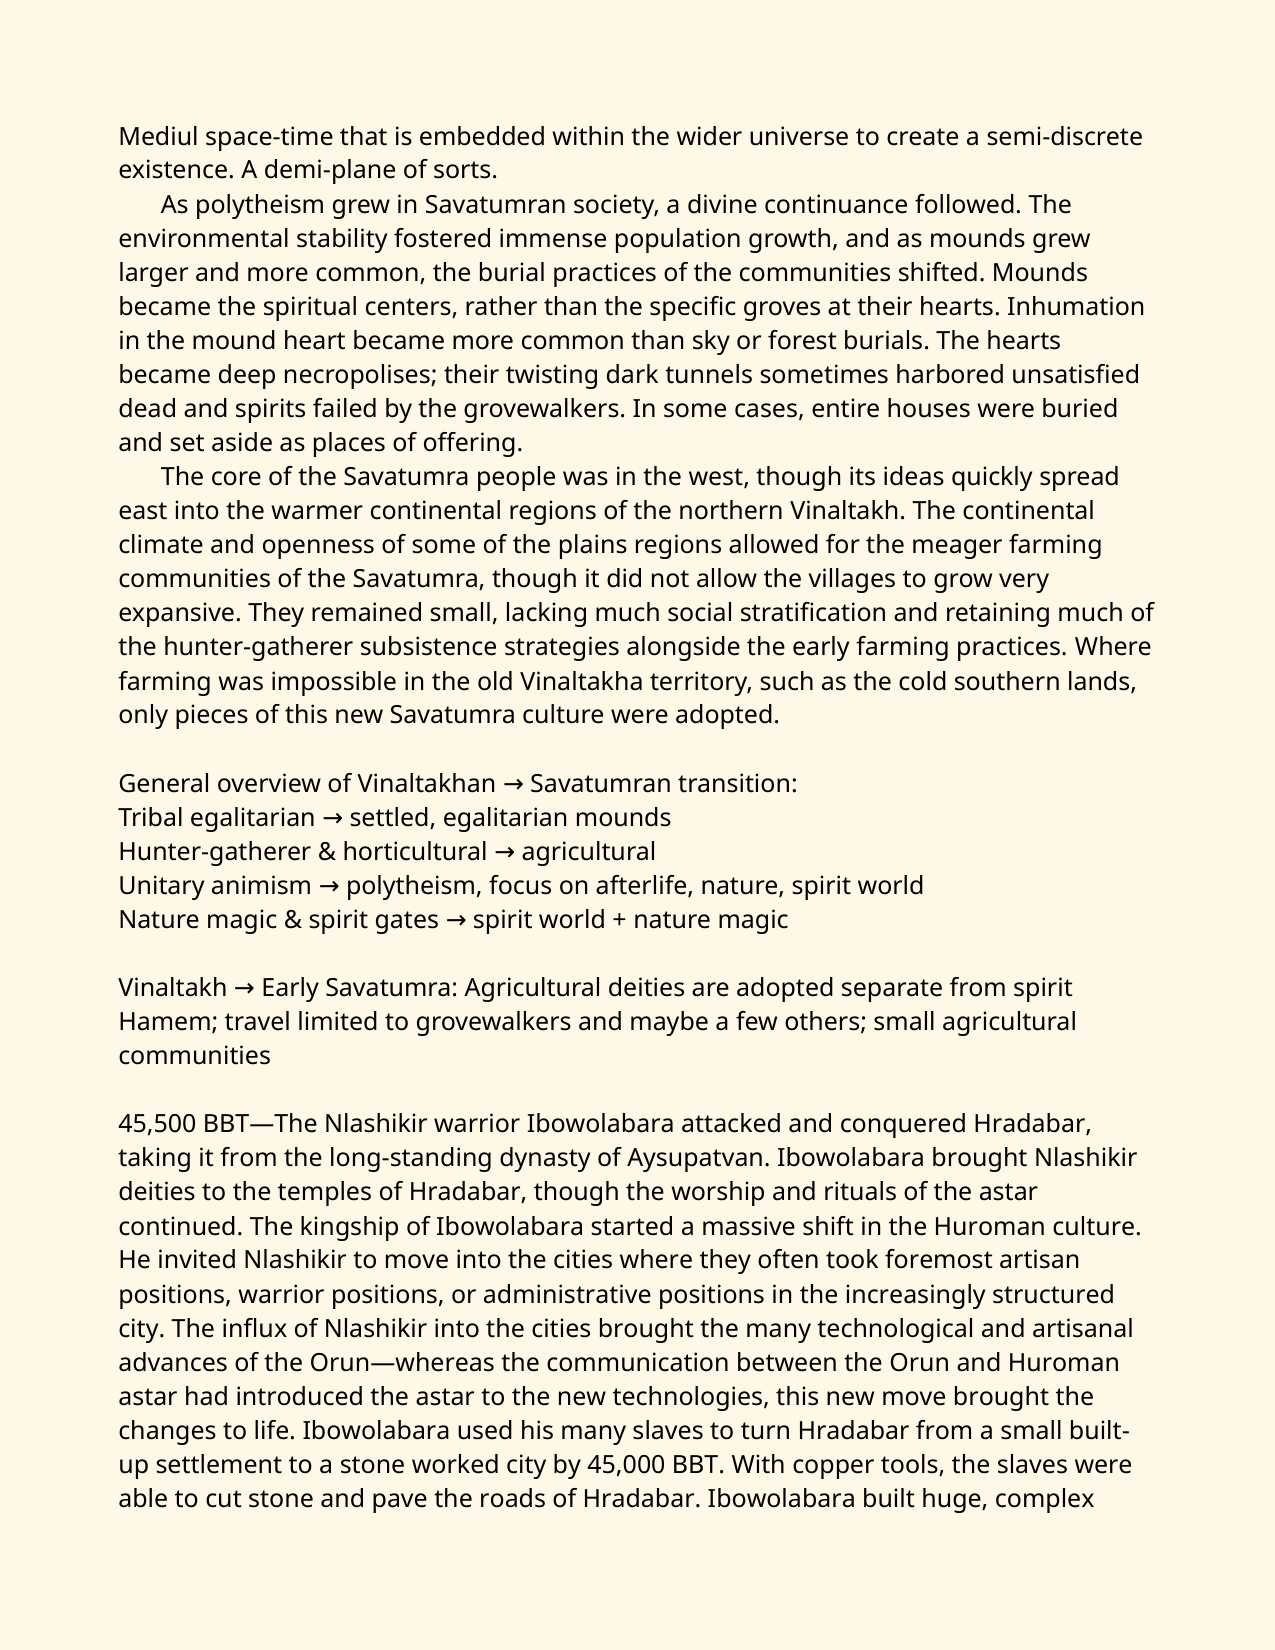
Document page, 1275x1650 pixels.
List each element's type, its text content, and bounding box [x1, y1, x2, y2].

text The core of the Savatumra people was in the west, though its ideas quickly spread east into the warmer continental regions of the northern Vinaltakh. The continental climate and openness of some of the plains regions allowed for the meager farming communities of the Savatumra, though it did not allow the villages to grow very expansive. They remained small, lacking much social stratification and retaining much of the hunter-gatherer subsistence strategies alongside the early farming practices. Where farming was impossible in the old Vinaltakha territory, such as the cold southern lands, only pieces of this new Savatumra culture were adopted. [118, 459, 1157, 731]
text General overview of Vinaltakhan → Savatumran transition: [118, 765, 1157, 799]
text Vinaltakh → Early Savatumra: Agricultural deities are adopted separate from spirit Hamem; travel limited to grovewalkers and maybe a few others; small agricultural communities [118, 970, 1157, 1072]
text Hunter-gatherer & horticultural → agricultural [118, 833, 1157, 867]
text Tribal egalitarian → settled, egalitarian mounds [118, 799, 1157, 833]
text 45,500 BBT—The Nlashikir warrior Ibowolabara attacked and conquered Hradabar, taking it from the long-standing dynasty of Aysupatvan. Ibowolabara brought Nlashikir deities to the temples of Hradabar, though the worship and rituals of the astar continued. The kingship of Ibowolabara started a massive shift in the Huroman culture. He invited Nlashikir to move into the cities where they often took foremost artisan positions, warrior positions, or administrative positions in the increasingly structured city. The influx of Nlashikir into the cities brought the many technological and artisanal advances of the Orun—whereas the communication between the Orun and Huroman astar had introduced the astar to the new technologies, this new move brought the changes to life. Ibowolabara used his many slaves to turn Hradabar from a small built-up settlement to a stone worked city by 45,000 BBT. With copper tools, the slaves were able to cut stone and pave the roads of Hradabar. Ibowolabara built huge, complex [118, 1106, 1157, 1515]
text Mediul space-time that is embedded within the wider universe to create a semi-discrete existence. A demi-plane of sorts. [118, 118, 1157, 186]
text As polytheism grew in Savatumran society, a divine continuance followed. The environmental stability fostered immense population growth, and as mounds grew larger and more common, the burial practices of the communities shifted. Mounds became the spiritual centers, rather than the specific groves at their hearts. Inhumation in the mound heart became more common than sky or forest burials. The hearts became deep necropolises; their twisting dark tunnels sometimes harbored unsatisfied dead and spirits failed by the grovewalkers. In some cases, entire houses were buried and set aside as places of offering. [118, 186, 1157, 459]
text Unitary animism → polytheism, focus on afterlife, nature, spirit world [118, 867, 1157, 902]
text Nature magic & spirit gates → spirit world + nature magic [118, 902, 1157, 936]
